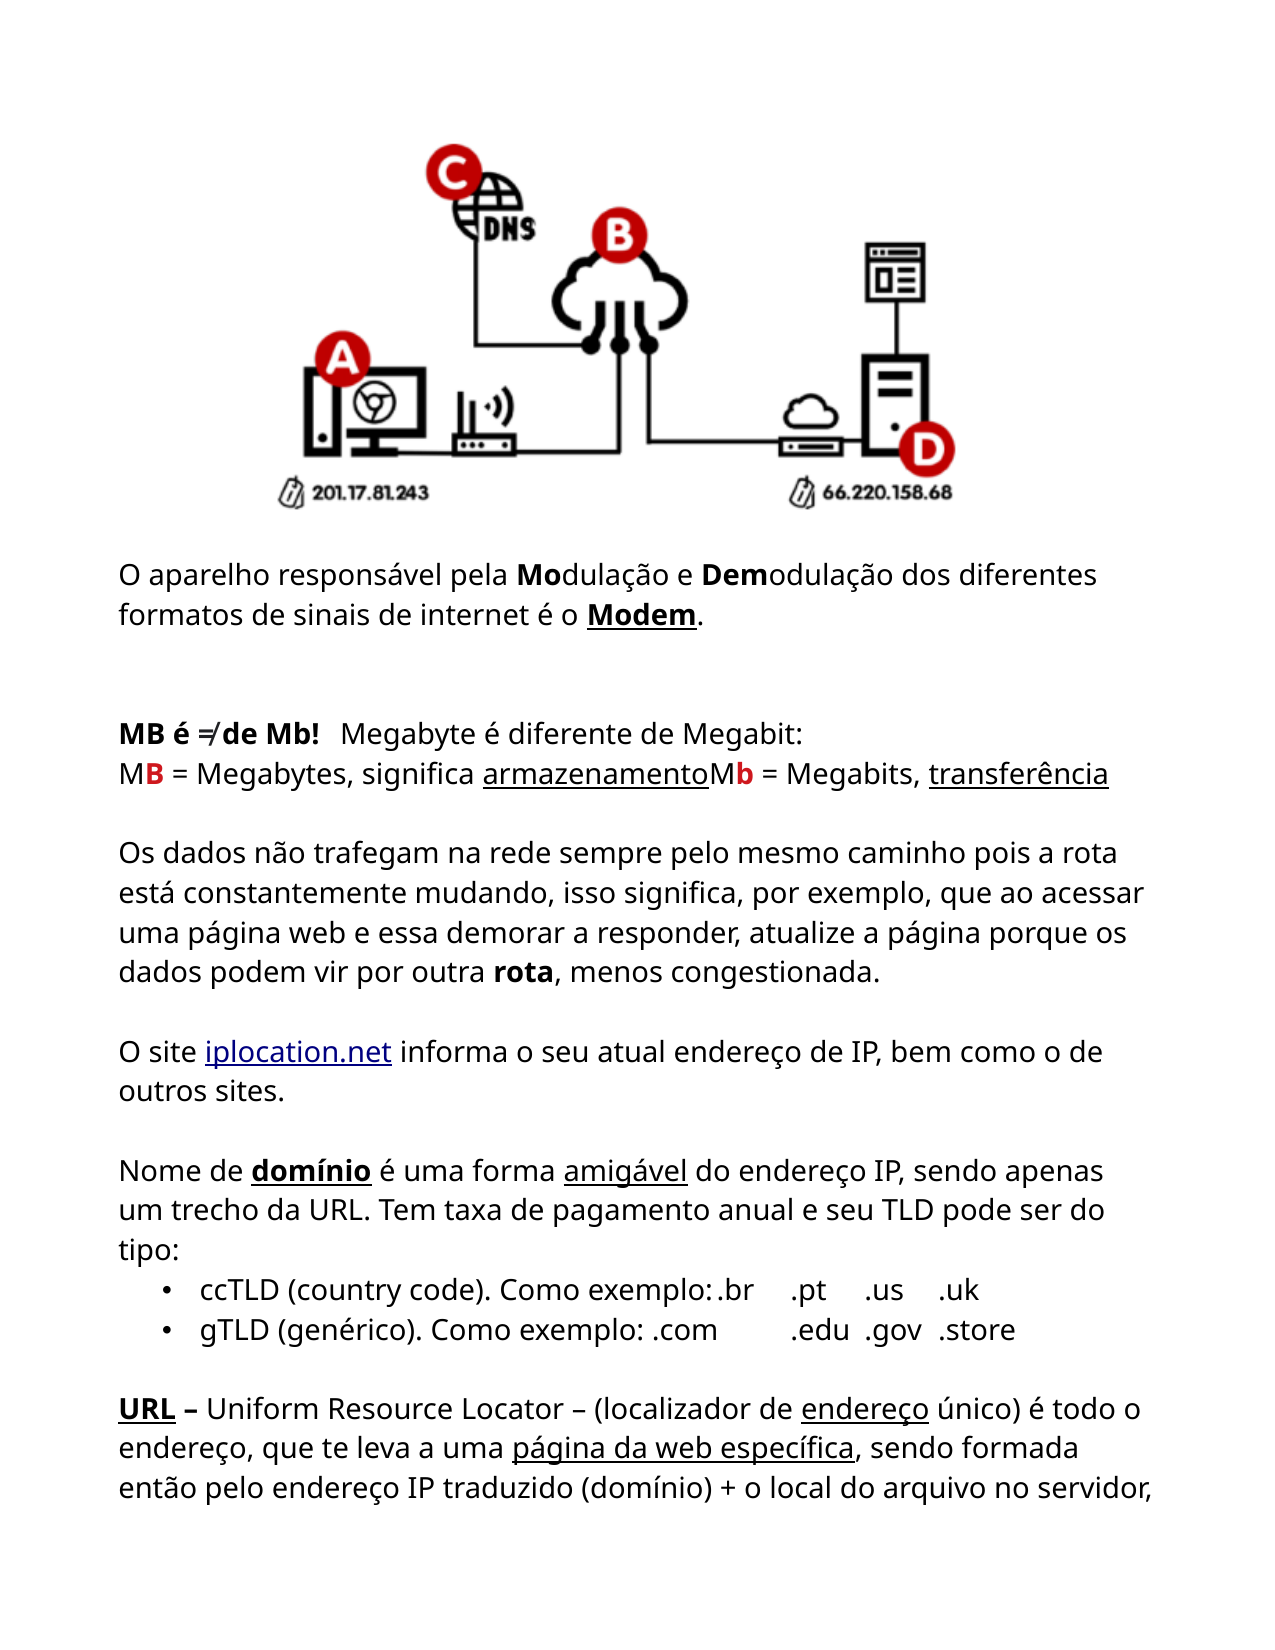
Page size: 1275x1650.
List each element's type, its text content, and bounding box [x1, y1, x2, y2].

text O site iplocation.net informa o seu atual endereço de IP, bem como o de outros sites. [118, 1031, 1157, 1110]
text Nome de domínio é uma forma amigável do endereço IP, sendo apenas um trecho da URL. Tem taxa de pagamento anual e seu TLD pode ser do tipo: [118, 1150, 1157, 1269]
list ccTLD (country code). Como exemplo: .br .pt .us .uk [162, 1269, 1157, 1309]
text Os dados não trafegam na rede sempre pelo mesmo caminho pois a rota está constantemente mudando, isso significa, por exemplo, que ao acessar uma página web e essa demorar a responder, atualize a página porque os dados podem vir por outra rota, menos congestionada. [118, 832, 1157, 991]
text MB = Megabytes, significa armazenamento Mb = Megabits, transferência [118, 753, 1157, 793]
picture [253, 127, 979, 519]
text O aparelho responsável pela Modulação e Demodulação dos diferentes formatos de sinais de internet é o Modem. [118, 555, 1157, 634]
text MB é ≠ de Mb! Megabyte é diferente de Megabit: [118, 713, 1157, 753]
text URL – Uniform Resource Locator – (localizador de endereço único) é todo o endereço, que te leva a uma página da web específica, sendo formada então pelo endereço IP traduzido (domínio) + o local do arquivo no servidor, [118, 1388, 1157, 1507]
list gTLD (genérico). Como exemplo: .com .edu .gov .store [162, 1309, 1157, 1348]
